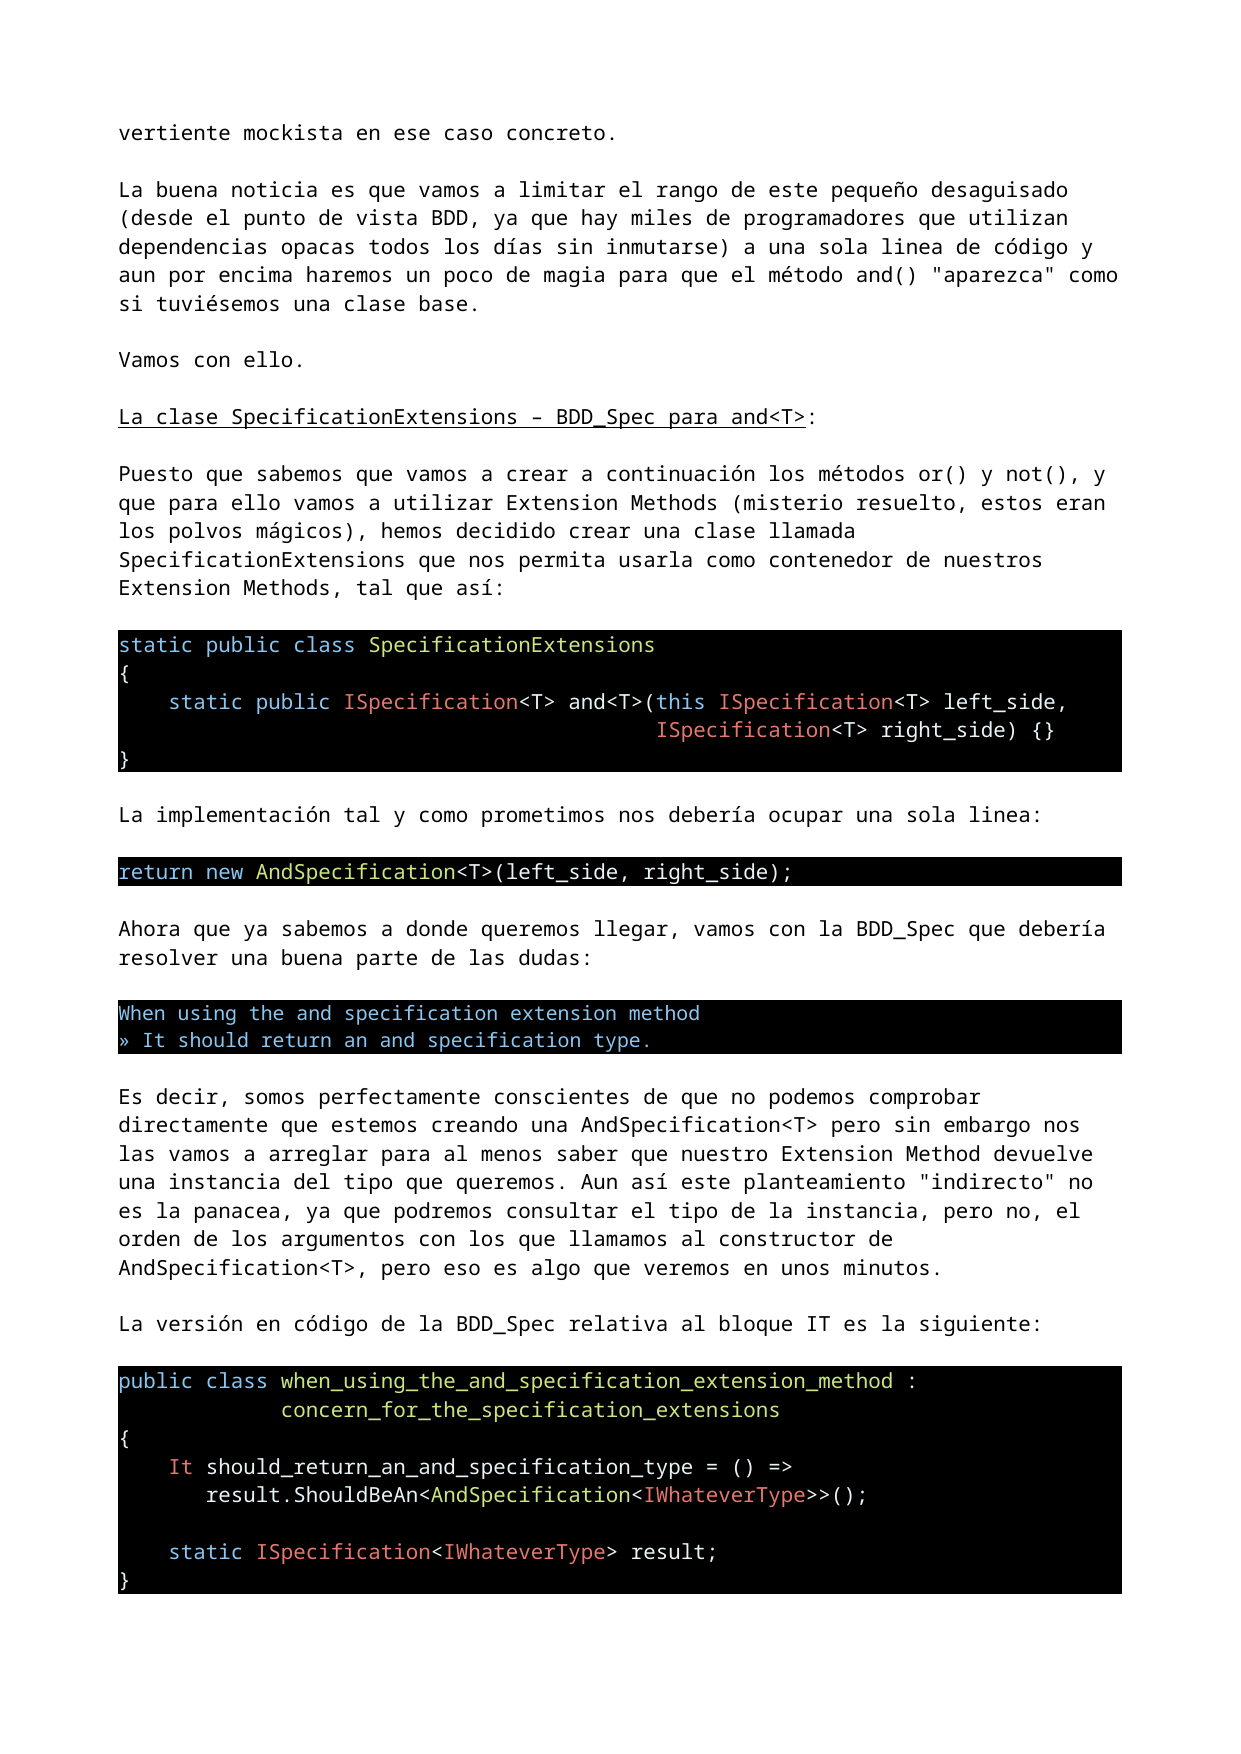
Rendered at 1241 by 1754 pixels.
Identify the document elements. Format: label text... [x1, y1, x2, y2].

text return new AndSpecification<T>(left_side, right_side); [118, 857, 1122, 886]
text La clase SpecificationExtensions – BDD_Spec para and<T>: [118, 402, 1122, 431]
text static public class SpecificationExtensions [118, 630, 1122, 658]
text La versión en código de la BDD_Spec relativa al bloque IT es la siguiente: [118, 1309, 1122, 1338]
text Es decir, somos perfectamente conscientes de que no podemos comprobar directamente que estemos creando una AndSpecification<T> pero sin embargo nos las vamos a arreglar para al menos saber que nuestro Extension Method devuelve una instancia del tipo que queremos. Aun así este planteamiento "indirecto" no es la panacea, ya que podremos consultar el tipo de la instancia, pero no, el orden de los argumentos con los que llamamos al constructor de AndSpecification<T>, pero eso es algo que veremos en unos minutos. [118, 1082, 1122, 1281]
text static public ISpecification<T> and<T>(this ISpecification<T> left_side, [118, 687, 1122, 715]
text } [118, 744, 1122, 772]
text It should_return_an_and_specification_type = () => [118, 1452, 1122, 1480]
text public class when_using_the_and_specification_extension_method : [118, 1366, 1122, 1395]
text result.ShouldBeAn<AndSpecification<IWhateverType>>(); [118, 1480, 1122, 1509]
text Vamos con ello. [118, 346, 1122, 374]
text { [118, 658, 1122, 687]
text concern_for_the_specification_extensions [118, 1395, 1122, 1423]
text When using the and specification extension method [118, 1000, 1122, 1027]
text » It should return an and specification type. [118, 1027, 1122, 1054]
text { [118, 1423, 1122, 1452]
text static ISpecification<IWhateverType> result; [118, 1537, 1122, 1566]
text La implementación tal y como prometimos nos debería ocupar una sola linea: [118, 801, 1122, 829]
text Puesto que sabemos que vamos a crear a continuación los métodos or() y not(), y que para ello vamos a utilizar Extension Methods (misterio resuelto, estos eran los polvos mágicos), hemos decidido crear una clase llamada SpecificationExtensions que nos permita usarla como contenedor de nuestros Extension Methods, tal que así: [118, 459, 1122, 602]
text } [118, 1566, 1122, 1594]
text Ahora que ya sabemos a donde queremos llegar, vamos con la BDD_Spec que debería resolver una buena parte de las dudas: [118, 914, 1122, 971]
text vertiente mockista en ese caso concreto. [118, 118, 1122, 147]
text La buena noticia es que vamos a limitar el rango de este pequeño desaguisado (desde el punto de vista BDD, ya que hay miles de programadores que utilizan dependencias opacas todos los días sin inmutarse) a una sola linea de código y aun por encima haremos un poco de magia para que el método and() "aparezca" como si tuviésemos una clase base. [118, 175, 1122, 317]
text ISpecification<T> right_side) {} [118, 715, 1122, 744]
